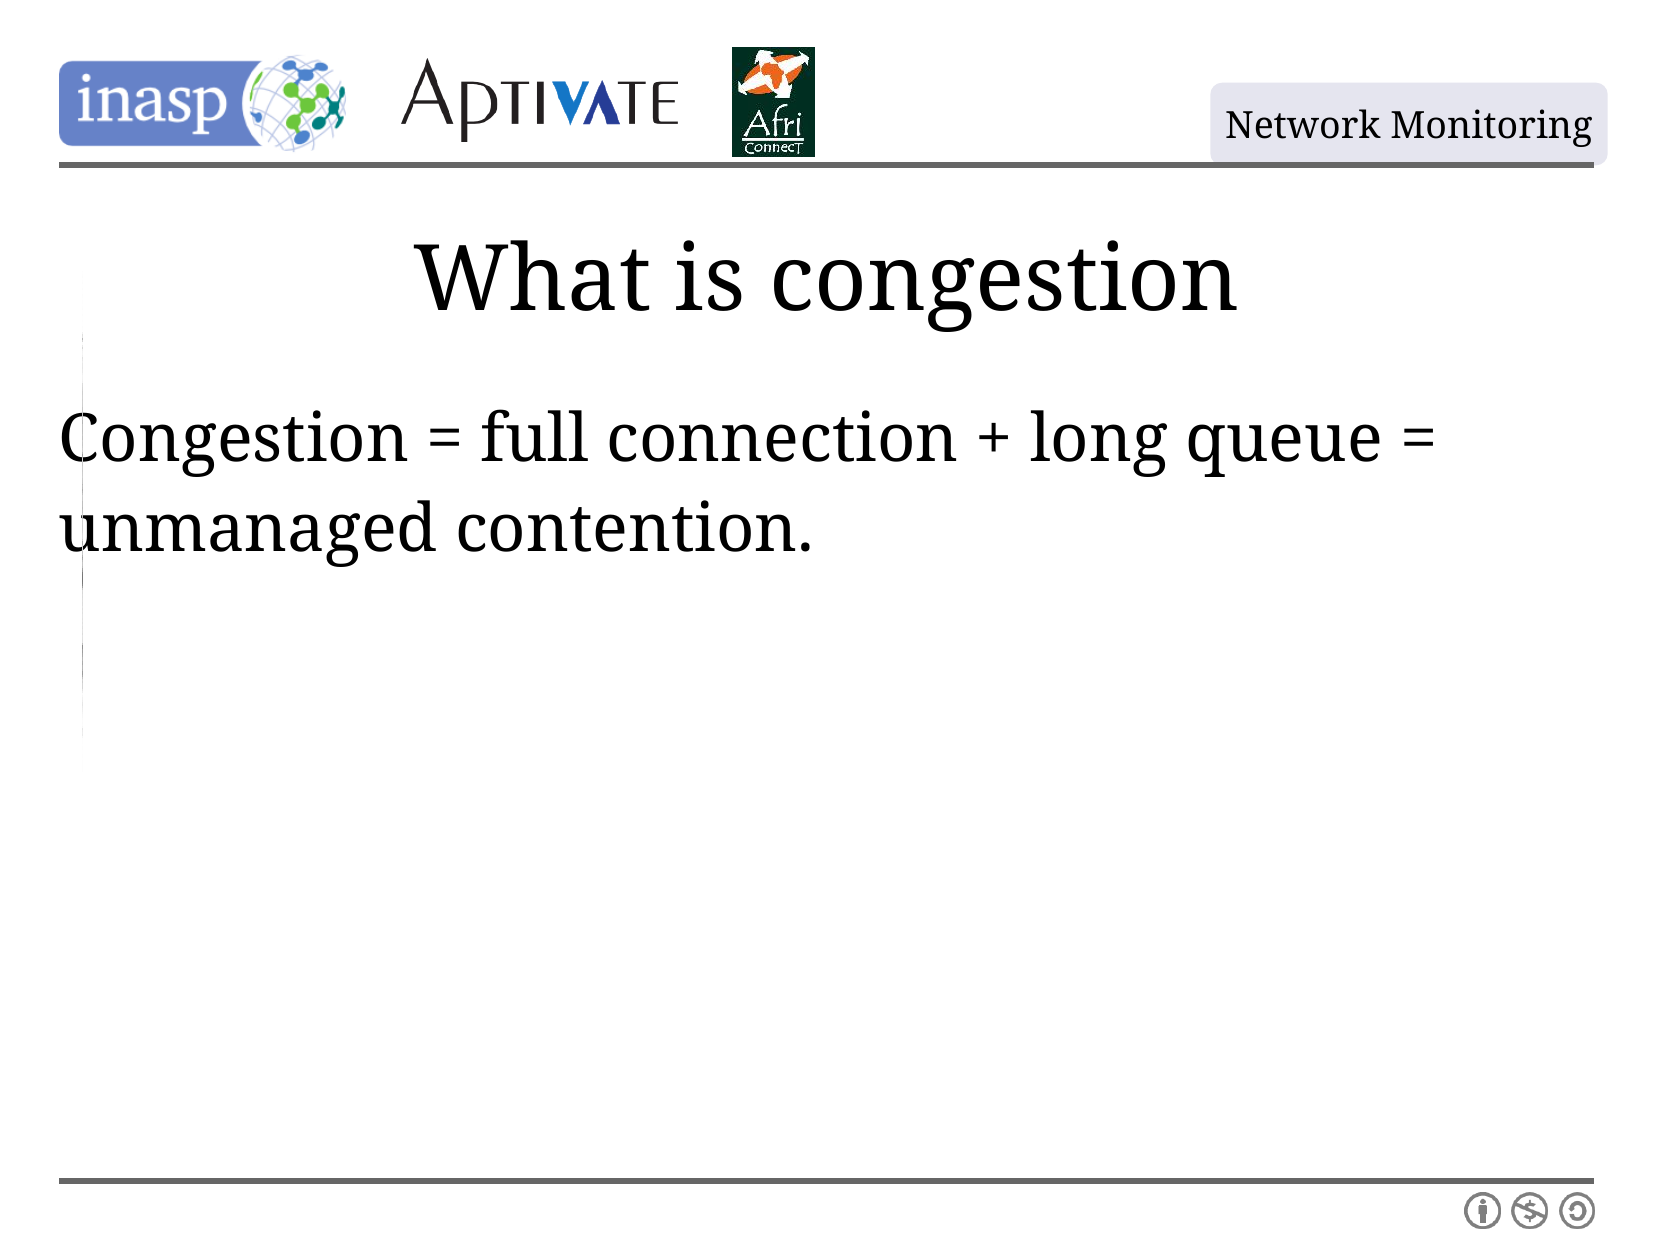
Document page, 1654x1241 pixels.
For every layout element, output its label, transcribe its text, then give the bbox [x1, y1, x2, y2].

list Congestion = full connection + long queue = unmanaged contention. [59, 389, 1595, 1109]
picture [59, 47, 355, 160]
picture [401, 58, 678, 142]
picture [732, 47, 815, 157]
title What is congestion [59, 212, 1595, 343]
picture [1559, 1192, 1595, 1229]
picture [1511, 1192, 1548, 1229]
picture [1464, 1192, 1501, 1229]
